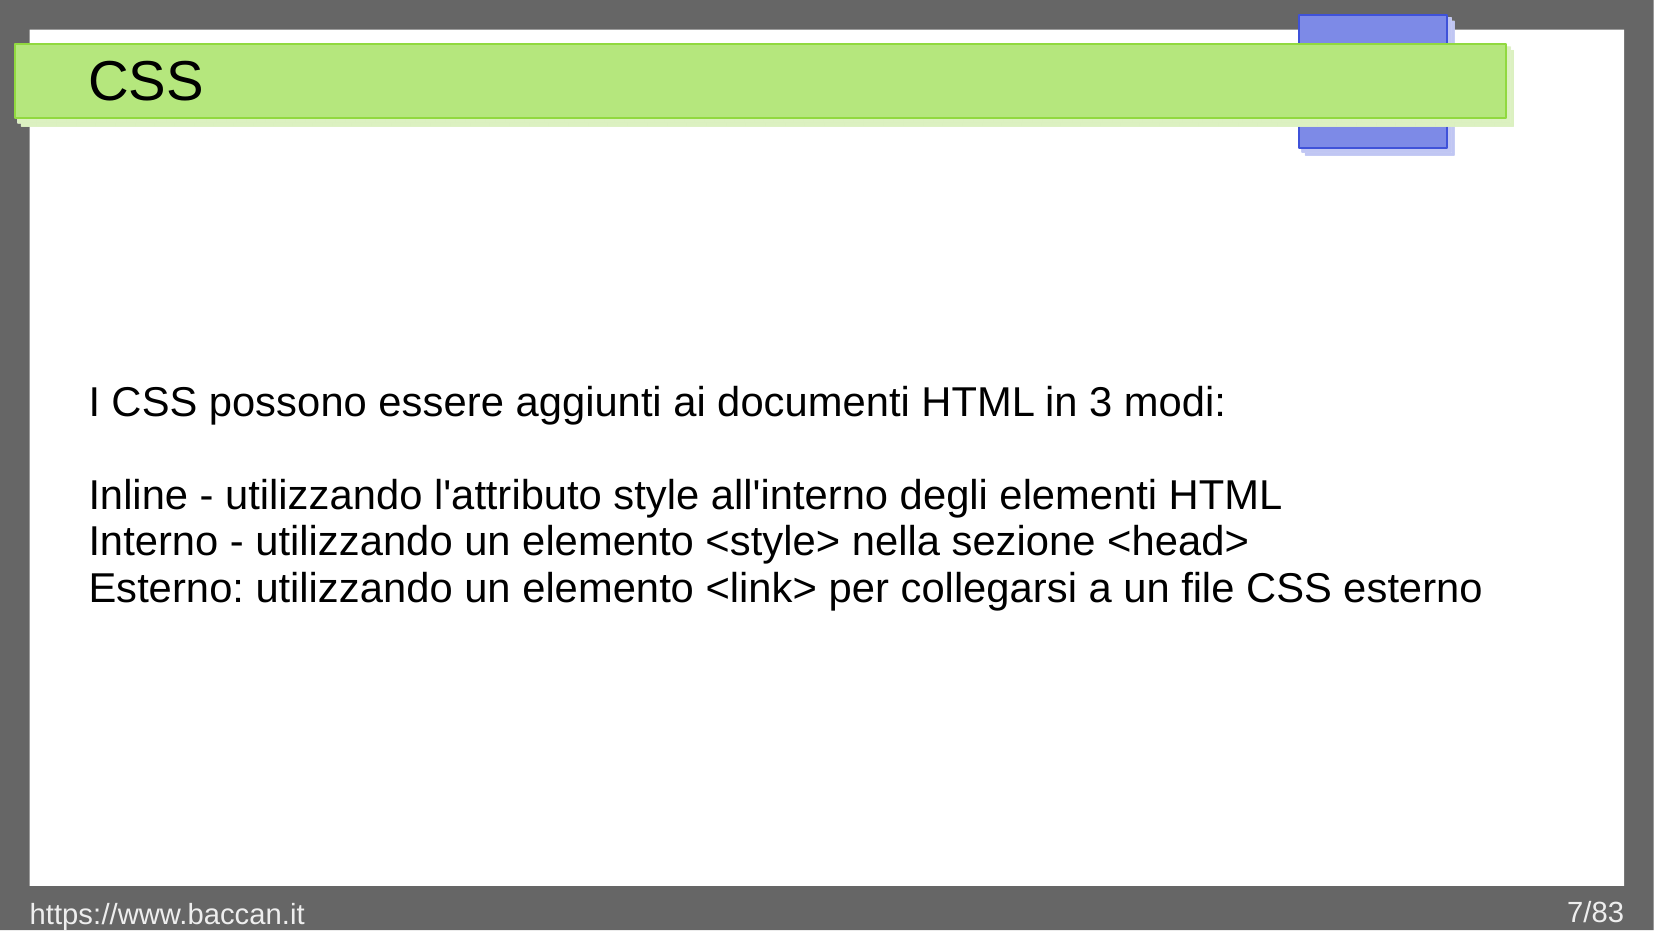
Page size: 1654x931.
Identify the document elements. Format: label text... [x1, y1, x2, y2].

title CSS [88, 44, 1506, 119]
text_box I CSS possono essere aggiunti ai documenti HTML in 3 modi: Inline - utilizzando l'attributo style all'interno degli elementi HTML Interno - utilizzando un elemento <style> nella sezione <head> Esterno: utilizzando un elemento <link> per collegarsi a un file CSS esterno [88, 169, 1565, 820]
